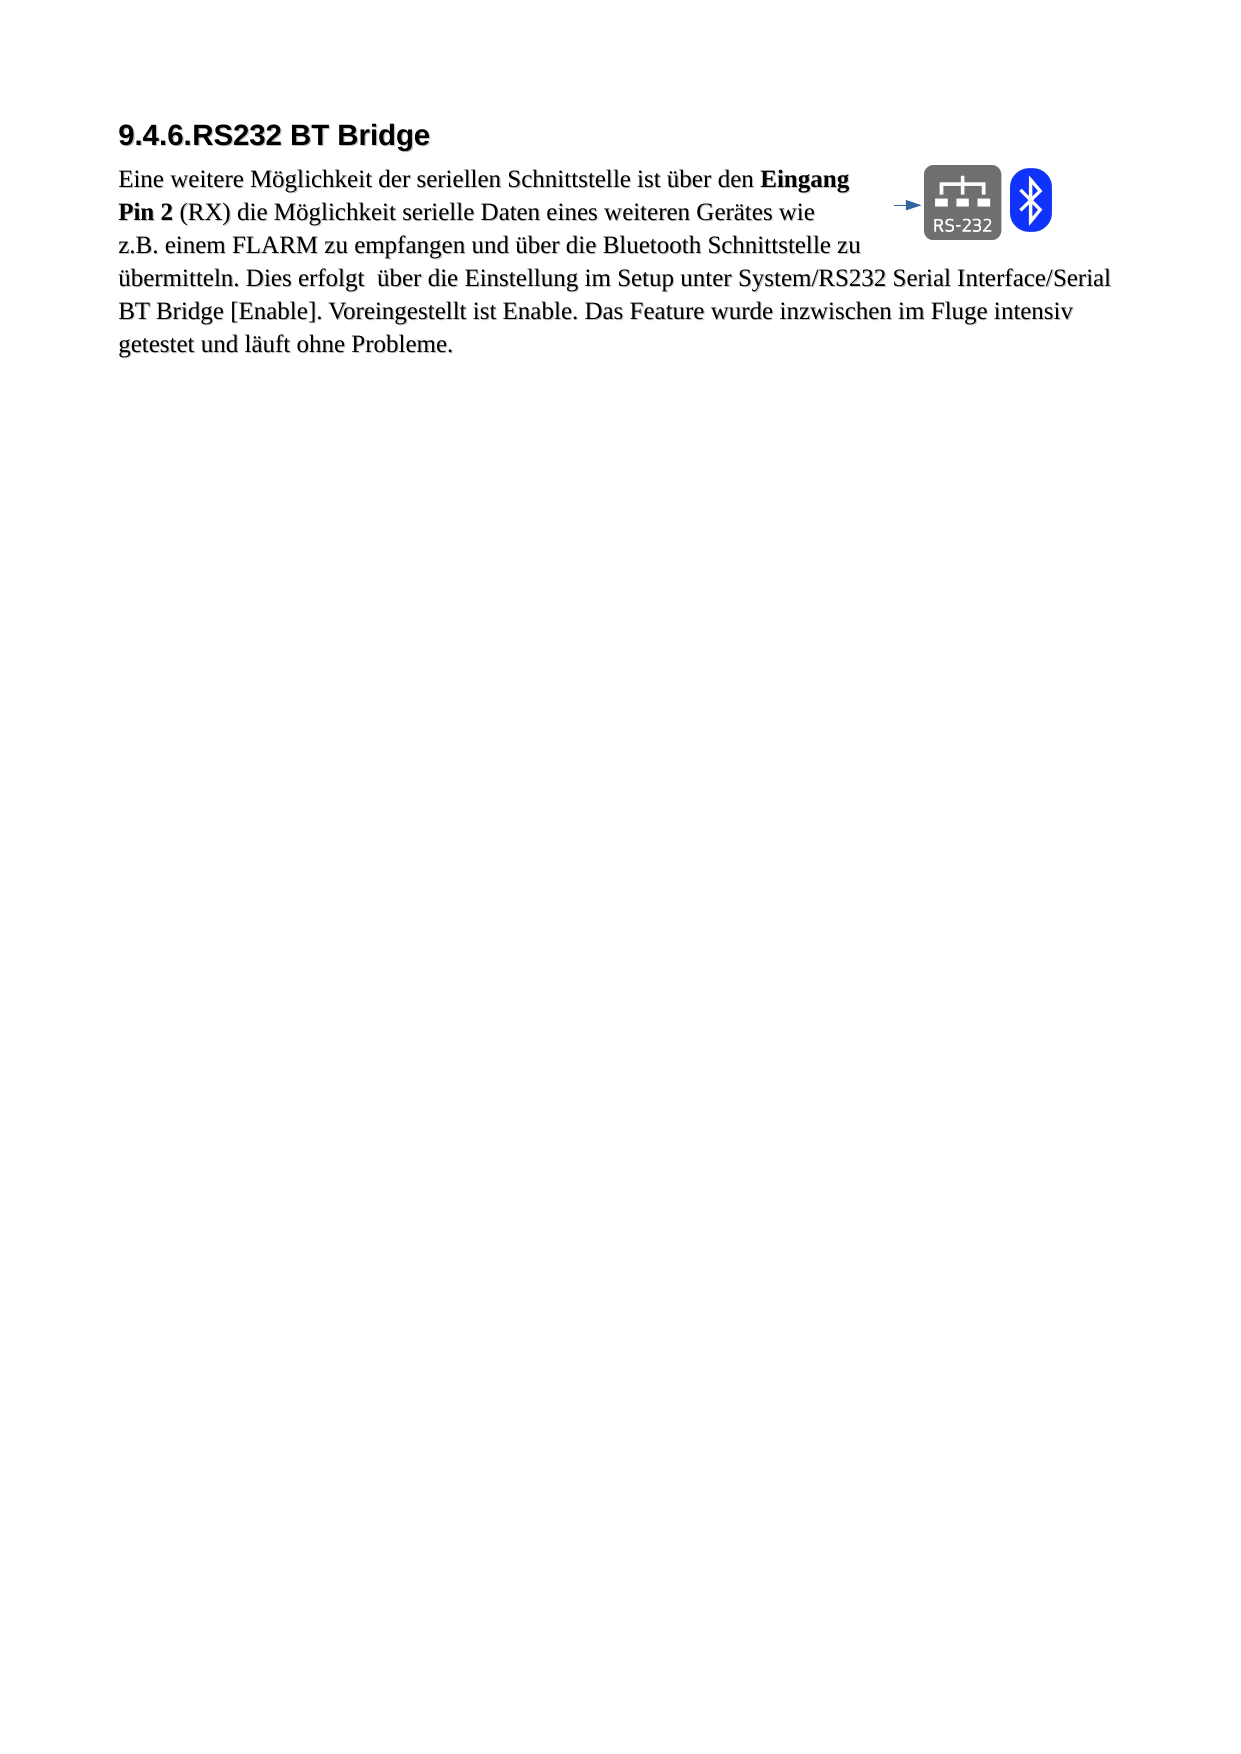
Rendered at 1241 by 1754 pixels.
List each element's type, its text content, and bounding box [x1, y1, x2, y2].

subtitle RS232 BT Bridge [118, 118, 1122, 152]
picture [1008, 165, 1057, 234]
text Eine weitere Möglichkeit der seriellen Schnittstelle ist über den Eingang Pin 2 (RX) die Möglichkeit serielle Daten eines weiteren Gerätes wie z.B. einem FLARM zu empfangen und über die Bluetooth Schnittstelle zu übermitteln. Dies erfolgt über die Einstellung im Setup unter System/RS232 Serial Interface/Serial BT Bridge [Enable]. Voreingestellt ist Enable. Das Feature wurde inzwischen im Fluge intensiv getestet und läuft ohne Probleme. [118, 164, 1122, 358]
picture [921, 165, 1004, 240]
